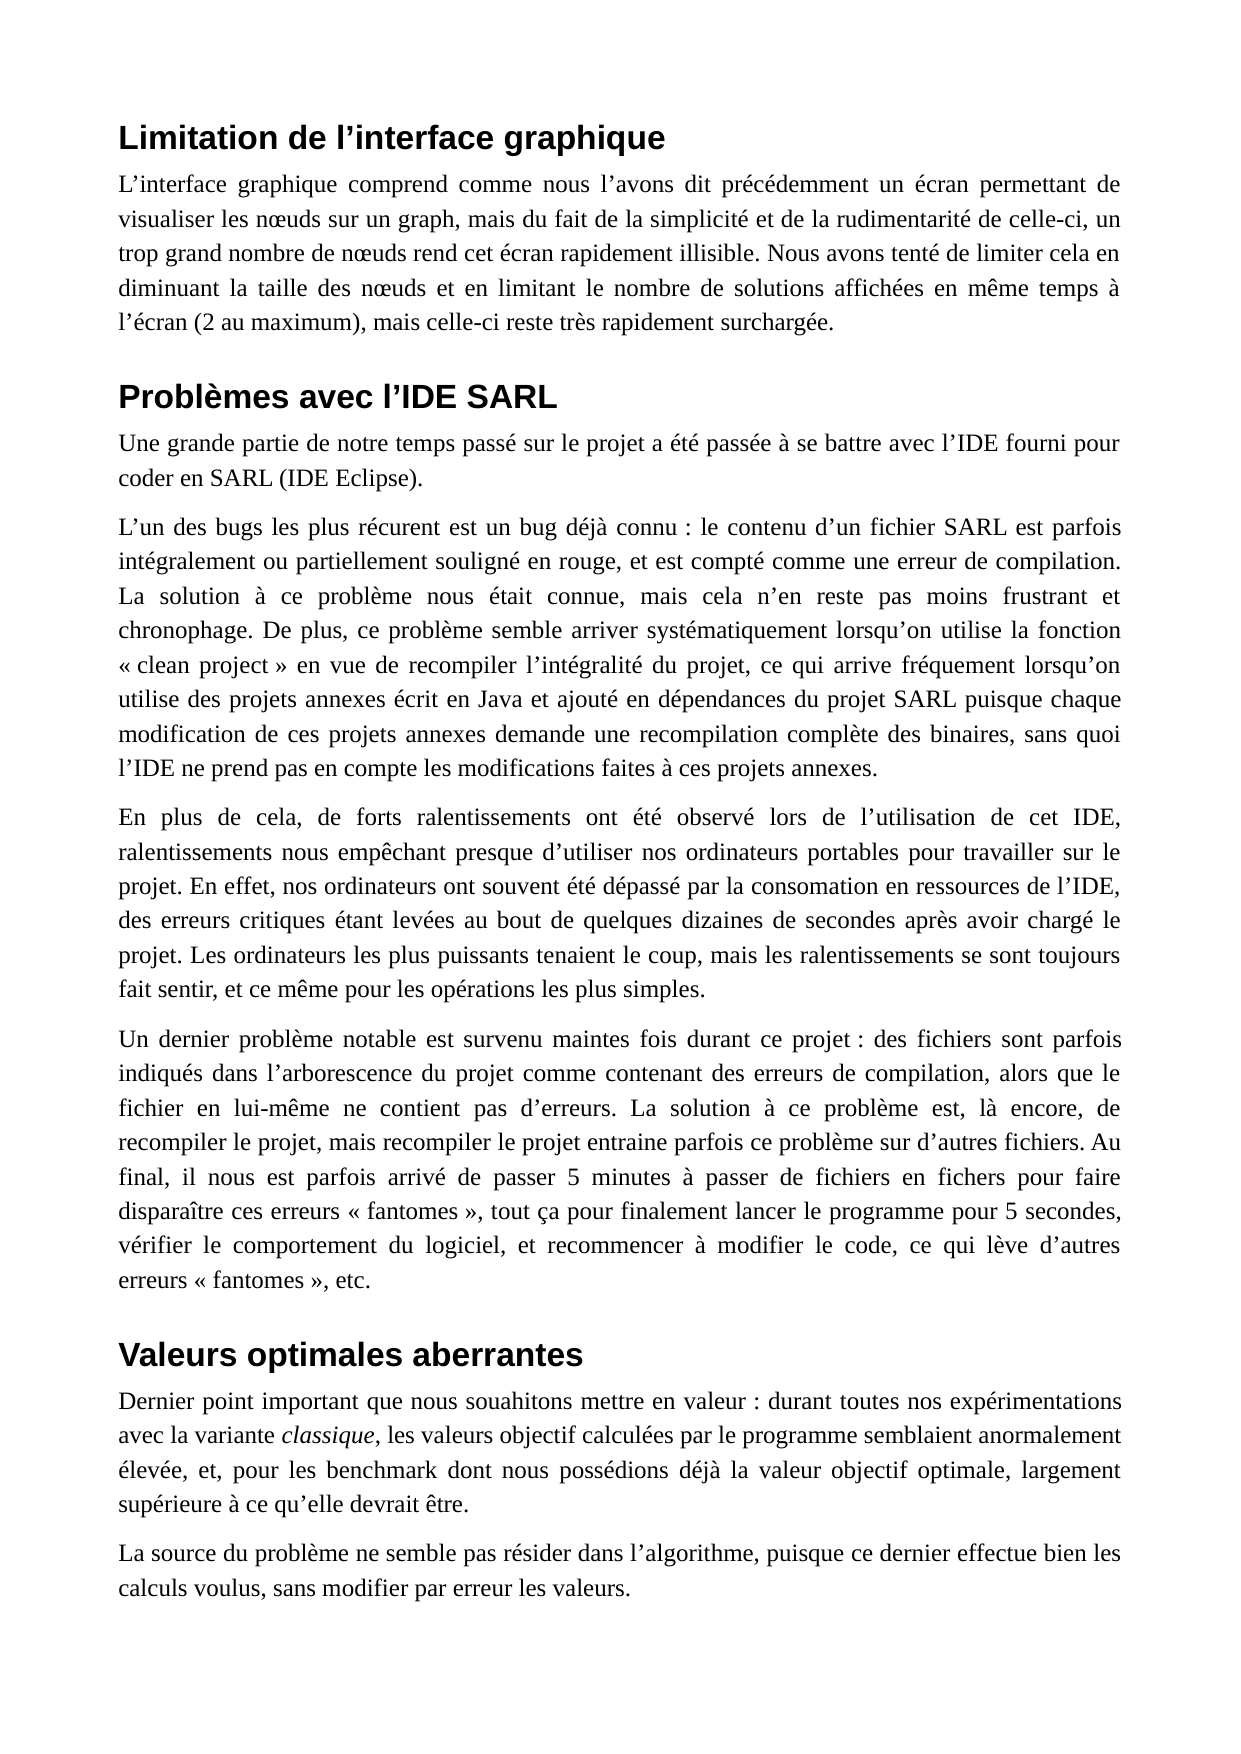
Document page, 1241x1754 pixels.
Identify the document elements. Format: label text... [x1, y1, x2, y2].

text Dernier point important que nous souahitons mettre en valeur : durant toutes nos expérimentations avec la variante classique, les valeurs objectif calculées par le programme semblaient anormalement élevée, et, pour les benchmark dont nous possédions déjà la valeur objectif optimale, largement supérieure à ce qu’elle devrait être. [118, 1386, 1122, 1518]
subtitle Limitation de l’interface graphique [118, 118, 1122, 157]
subtitle Problèmes avec l’IDE SARL [118, 377, 1122, 416]
text En plus de cela, de forts ralentissements ont été observé lors de l’utilisation de cet IDE, ralentissements nous empêchant presque d’utiliser nos ordinateurs portables pour travailler sur le projet. En effet, nos ordinateurs ont souvent été dépassé par la consomation en ressources de l’IDE, des erreurs critiques étant levées au bout de quelques dizaines de secondes après avoir chargé le projet. Les ordinateurs les plus puissants tenaient le coup, mais les ralentissements se sont toujours fait sentir, et ce même pour les opérations les plus simples. [118, 802, 1122, 1003]
text L’un des bugs les plus récurent est un bug déjà connu : le contenu d’un fichier SARL est parfois intégralement ou partiellement souligné en rouge, et est compté comme une erreur de compilation. La solution à ce problème nous était connue, mais cela n’en reste pas moins frustrant et chronophage. De plus, ce problème semble arriver systématiquement lorsqu’on utilise la fonction « clean project » en vue de recompiler l’intégralité du projet, ce qui arrive fréquement lorsqu’on utilise des projets annexes écrit en Java et ajouté en dépendances du projet SARL puisque chaque modification de ces projets annexes demande une recompilation complète des binaires, sans quoi l’IDE ne prend pas en compte les modifications faites à ces projets annexes. [118, 512, 1122, 782]
subtitle Valeurs optimales aberrantes [118, 1335, 1122, 1373]
text L’interface graphique comprend comme nous l’avons dit précédemment un écran permettant de visualiser les nœuds sur un graph, mais du fait de la simplicité et de la rudimentarité de celle-ci, un trop grand nombre de nœuds rend cet écran rapidement illisible. Nous avons tenté de limiter cela en diminuant la taille des nœuds et en limitant le nombre de solutions affichées en même temps à l’écran (2 au maximum), mais celle-ci reste très rapidement surchargée. [118, 169, 1122, 336]
text Une grande partie de notre temps passé sur le projet a été passée à se battre avec l’IDE fourni pour coder en SARL (IDE Eclipse). [118, 428, 1122, 491]
text La source du problème ne semble pas résider dans l’algorithme, puisque ce dernier effectue bien les calculs voulus, sans modifier par erreur les valeurs. [118, 1538, 1122, 1602]
text Un dernier problème notable est survenu maintes fois durant ce projet : des fichiers sont parfois indiqués dans l’arborescence du projet comme contenant des erreurs de compilation, alors que le fichier en lui-même ne contient pas d’erreurs. La solution à ce problème est, là encore, de recompiler le projet, mais recompiler le projet entraine parfois ce problème sur d’autres fichiers. Au final, il nous est parfois arrivé de passer 5 minutes à passer de fichiers en fichers pour faire disparaître ces erreurs « fantomes », tout ça pour finalement lancer le programme pour 5 secondes, vérifier le comportement du logiciel, et recommencer à modifier le code, ce qui lève d’autres erreurs « fantomes », etc. [118, 1024, 1122, 1294]
